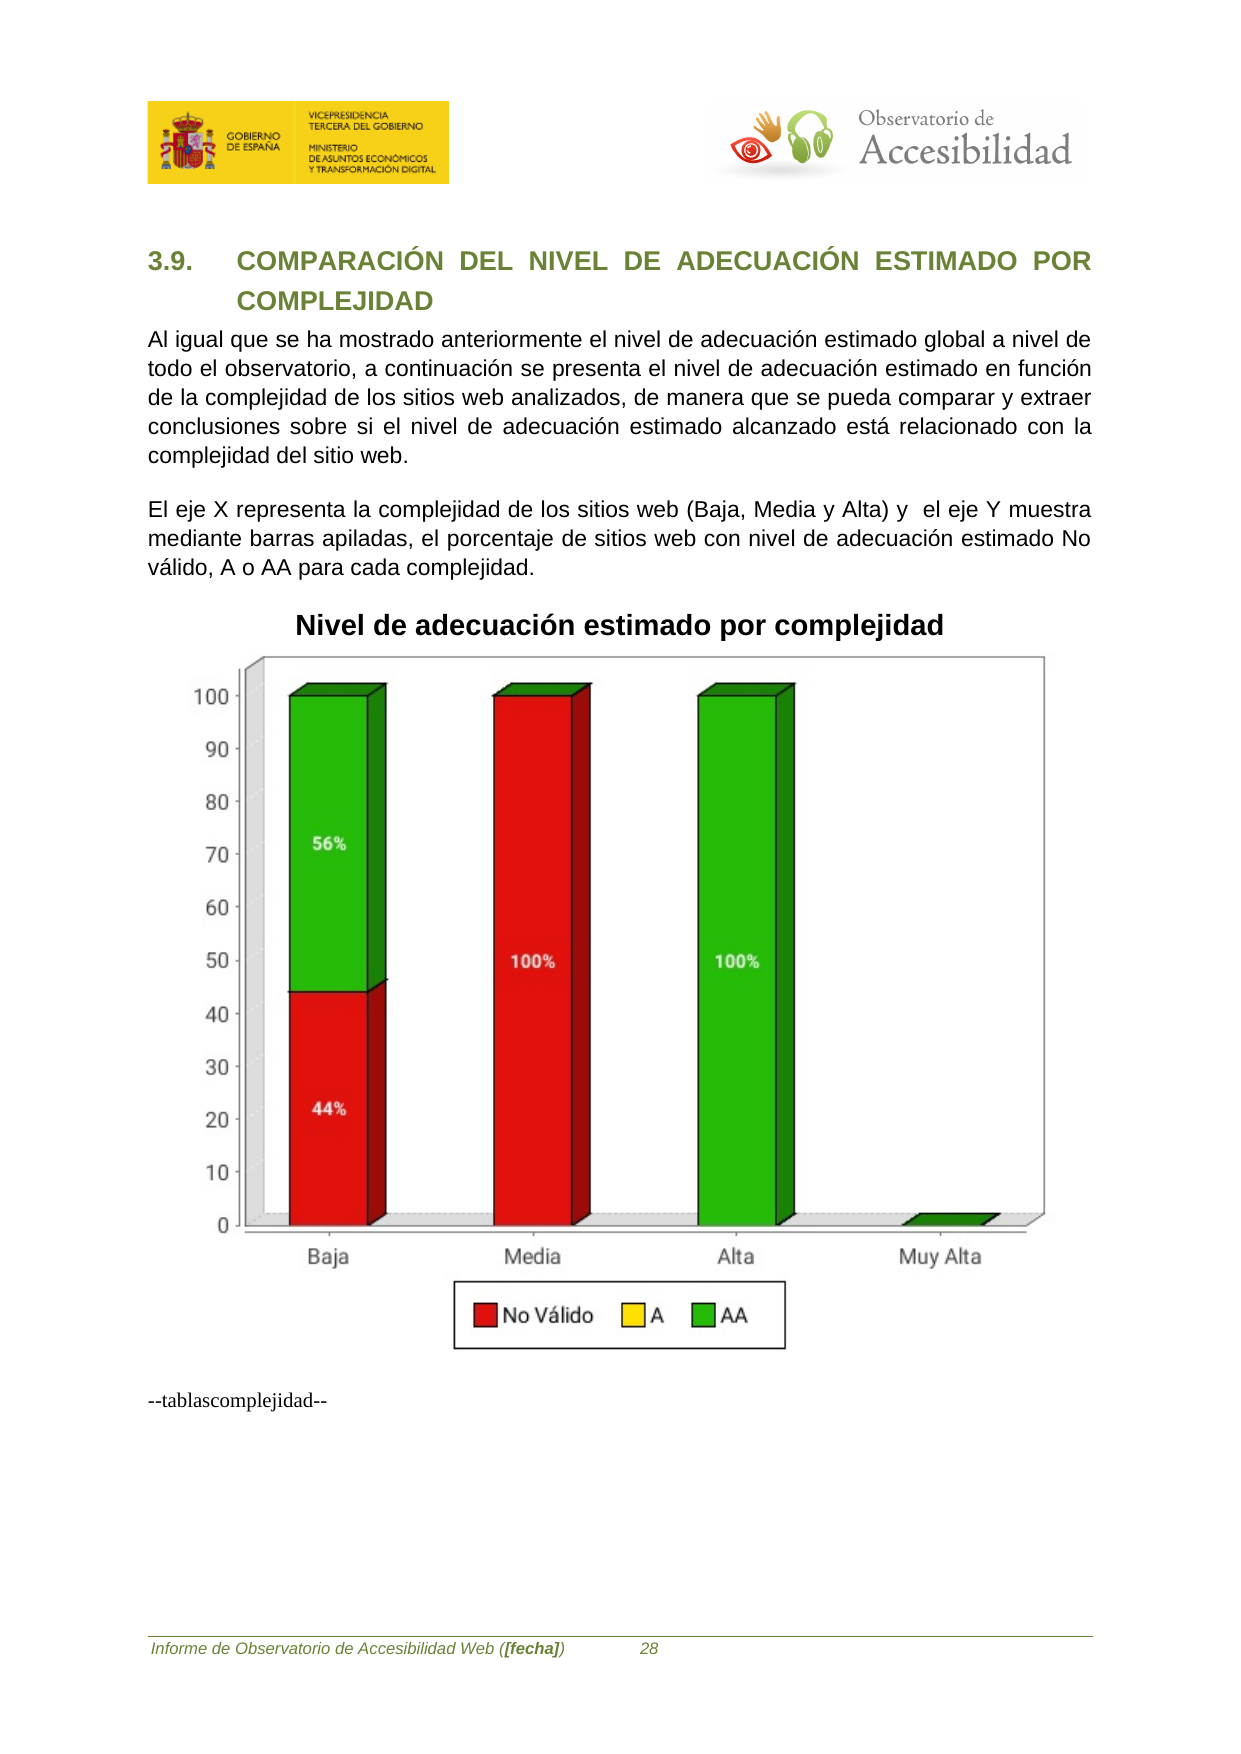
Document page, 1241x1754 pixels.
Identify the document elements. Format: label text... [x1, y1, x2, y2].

picture [178, 641, 1062, 1351]
text El eje X representa la complejidad de los sitios web (Baja, Media y Alta) y el eje Y muestra mediante barras apiladas, el porcentaje de sitios web con nivel de adecuación estimado No válido, A o AA para cada complejidad. [148, 496, 1092, 580]
text Nivel de adecuación estimado por complejidad [148, 608, 1092, 641]
subtitle Comparación del Nivel de adecuación estimado por complejidad [148, 245, 1092, 317]
text --tablascomplejidad-- [148, 1388, 1092, 1412]
text Al igual que se ha mostrado anteriormente el nivel de adecuación estimado global a nivel de todo el observatorio, a continuación se presenta el nivel de adecuación estimado en función de la complejidad de los sitios web analizados, de manera que se pueda comparar y extraer conclusiones sobre si el nivel de adecuación estimado alcanzado está relacionado con la complejidad del sitio web. [148, 326, 1092, 468]
picture [710, 101, 1086, 184]
picture [147, 101, 450, 184]
